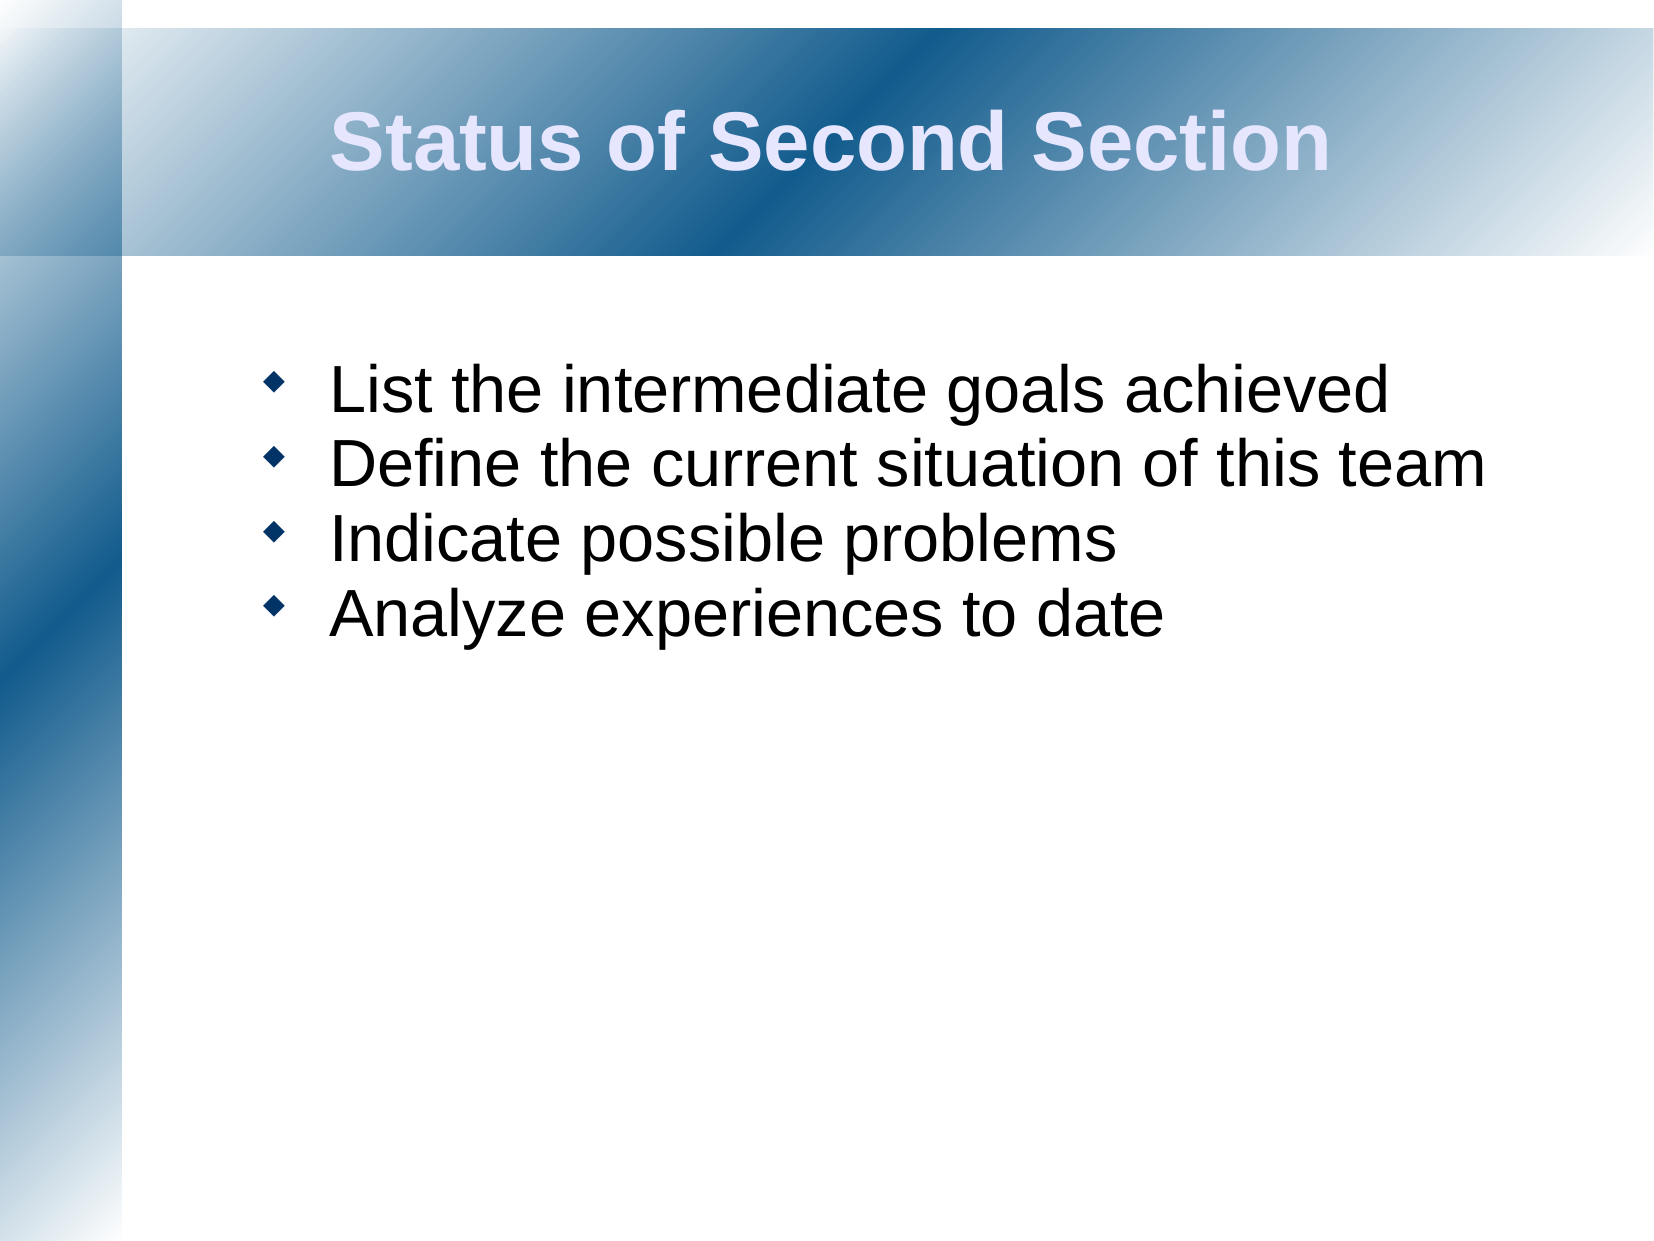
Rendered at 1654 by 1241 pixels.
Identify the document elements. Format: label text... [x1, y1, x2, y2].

title Status of Second Section [125, 37, 1538, 246]
list List the intermediate goals achieved Define the current situation of this team Indicate possible problems Analyze experiences to date [258, 351, 1633, 1207]
